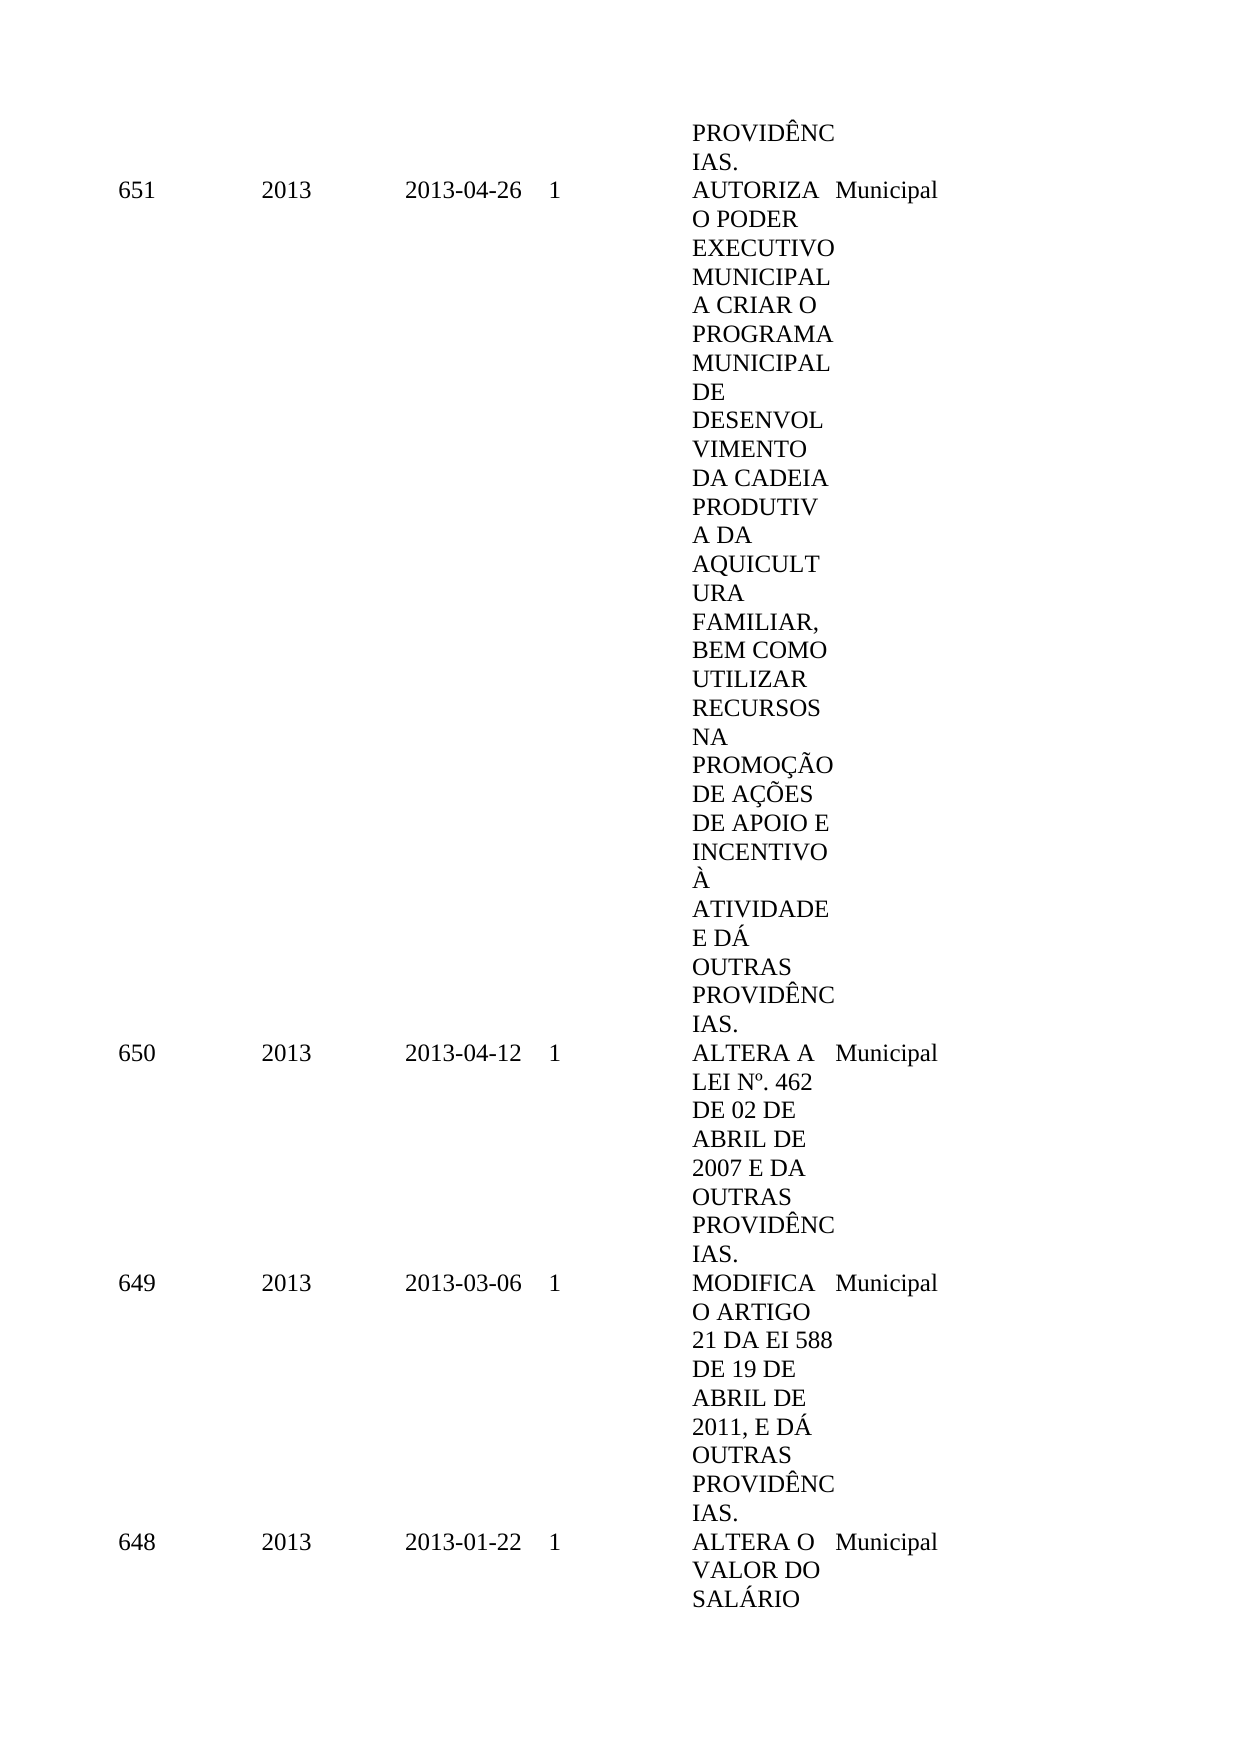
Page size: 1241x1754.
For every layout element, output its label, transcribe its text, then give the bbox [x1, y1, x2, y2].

table_cell 1 [548, 1527, 692, 1613]
table_cell 650 [118, 1038, 261, 1268]
table_cell PROVIDÊNCIAS. [692, 118, 835, 176]
table_cell MODIFICA O ARTIGO 21 DA EI 588 DE 19 DE ABRIL DE 2011, E DÁ OUTRAS PROVIDÊNCIAS. [692, 1268, 835, 1527]
table_cell 648 [118, 1527, 261, 1613]
table_cell 2013-04-12 [405, 1038, 548, 1268]
table_cell 2013-04-26 [405, 176, 548, 1038]
table_cell [979, 1527, 1122, 1613]
table_cell 1 [548, 176, 692, 1038]
table_cell AUTORIZA O PODER EXECUTIVO MUNICIPAL A CRIAR O PROGRAMA MUNICIPAL DE DESENVOLVIMENTO DA CADEIA PRODUTIVA DA AQUICULTURA FAMILIAR, BEM COMO UTILIZAR RECURSOS NA PROMOÇÃO DE AÇÕES DE APOIO E INCENTIVO À ATIVIDADE E DÁ OUTRAS PROVIDÊNCIAS. [692, 176, 835, 1038]
table_cell ALTERA A LEI Nº. 462 DE 02 DE ABRIL DE 2007 E DA OUTRAS PROVIDÊNCIAS. [692, 1038, 835, 1268]
table_cell [979, 118, 1122, 176]
table_cell Municipal [835, 1268, 979, 1527]
table_cell [548, 118, 692, 176]
table_cell [979, 1268, 1122, 1527]
table_cell 1 [548, 1268, 692, 1527]
table_cell 1 [548, 1038, 692, 1268]
table_cell 2013-01-22 [405, 1527, 548, 1613]
table_cell 2013 [261, 1038, 405, 1268]
table_cell [261, 118, 405, 176]
table_cell [979, 1038, 1122, 1268]
table_cell [979, 176, 1122, 1038]
table_cell Municipal [835, 1038, 979, 1268]
table_cell 2013 [261, 176, 405, 1038]
table_cell [405, 118, 548, 176]
table_cell ALTERA O VALOR DO SALÁRIO [692, 1527, 835, 1613]
table_cell Municipal [835, 1527, 979, 1613]
table_cell [118, 118, 261, 176]
table_cell 2013 [261, 1268, 405, 1527]
table_cell 651 [118, 176, 261, 1038]
table_cell [835, 118, 979, 176]
table_cell 649 [118, 1268, 261, 1527]
table_cell 2013 [261, 1527, 405, 1613]
table_cell Municipal [835, 176, 979, 1038]
table_cell 2013-03-06 [405, 1268, 548, 1527]
